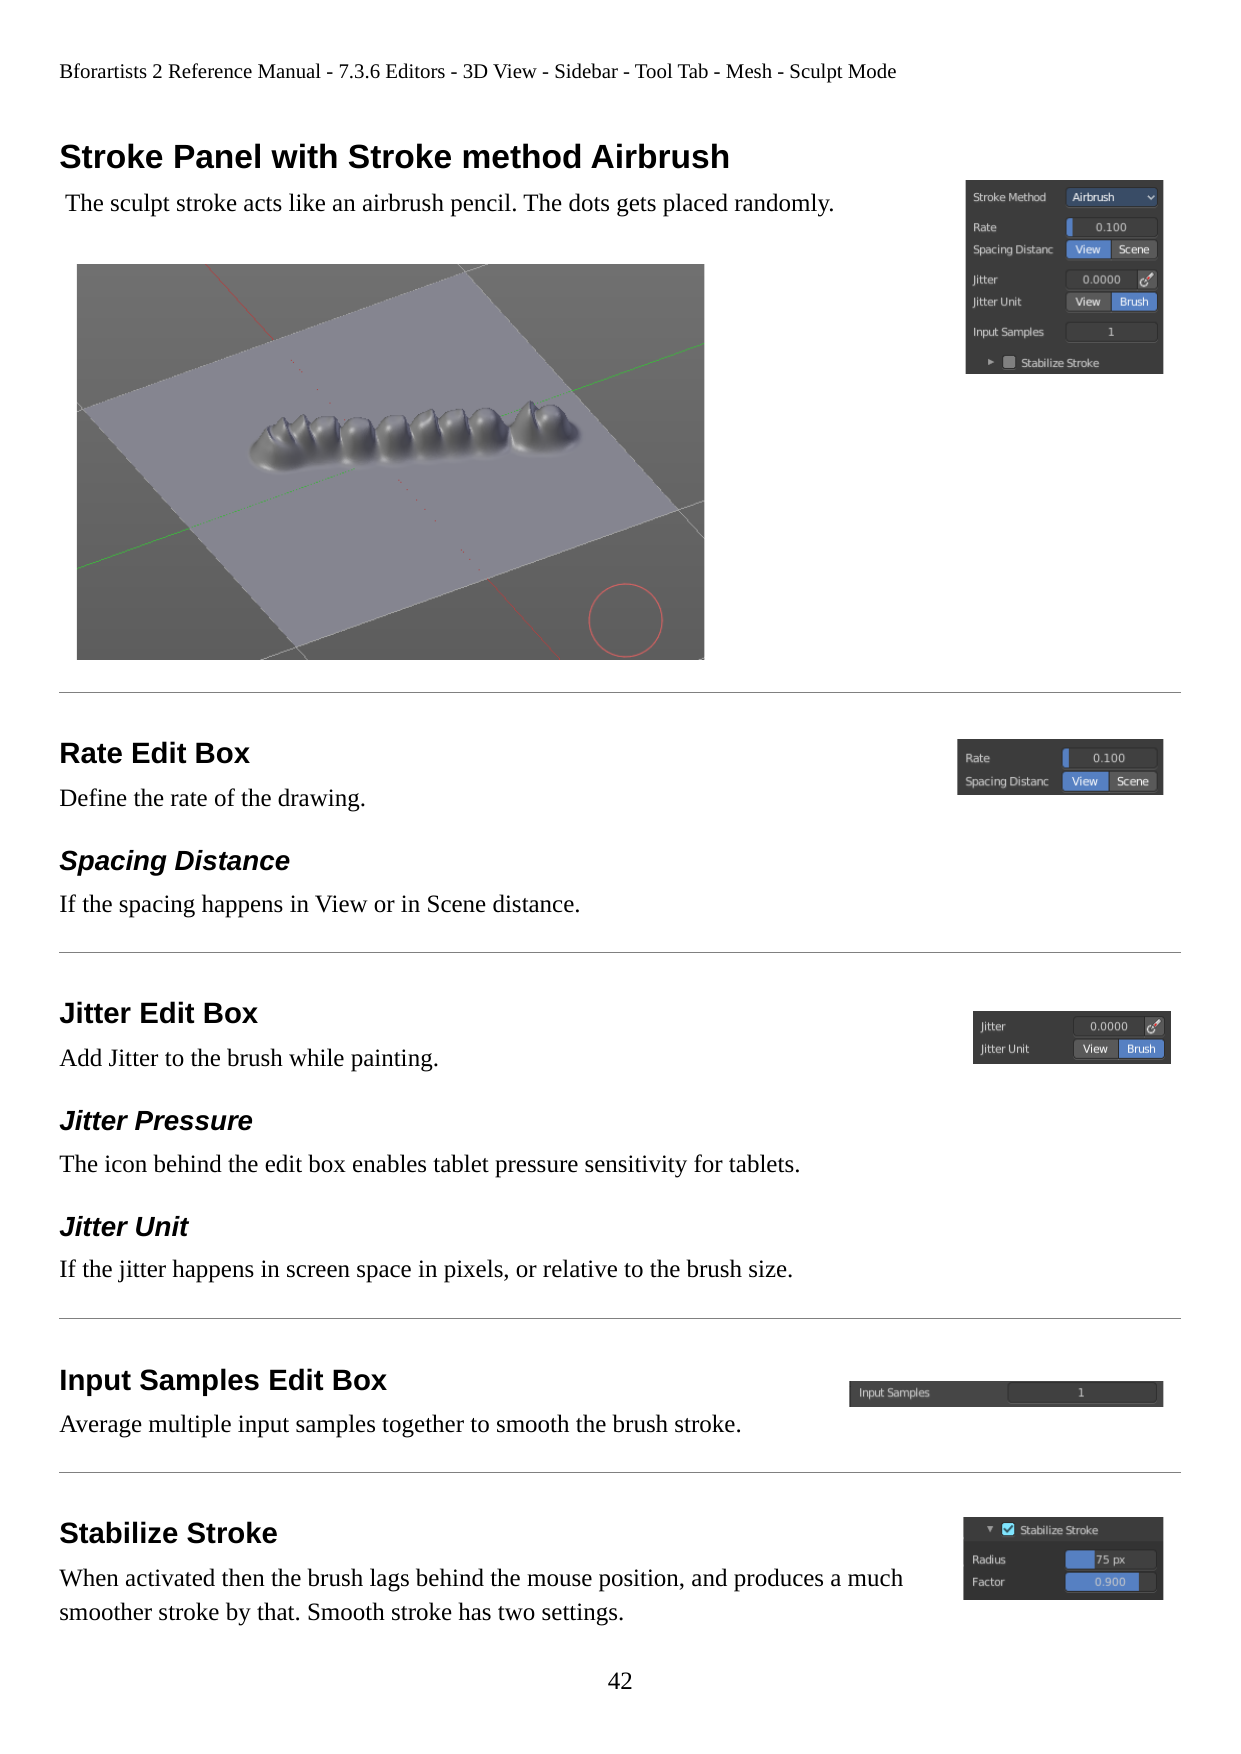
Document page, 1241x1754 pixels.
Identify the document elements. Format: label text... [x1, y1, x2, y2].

text The sculpt stroke acts like an airbrush pencil. The dots gets placed randomly. [59, 188, 965, 217]
text When activated then the brush lags behind the mouse position, and produces a much smoother stroke by that. Smooth stroke has two settings. [59, 1563, 1181, 1626]
subtitle Stroke Panel with Stroke method Airbrush [59, 137, 1181, 175]
picture [849, 1381, 1164, 1407]
picture [957, 739, 1164, 795]
subtitle Jitter Pressure [59, 1104, 1181, 1136]
subtitle Jitter Unit [59, 1210, 1181, 1242]
subtitle Spacing Distance [59, 844, 1181, 876]
text Add Jitter to the brush while painting. [59, 1043, 1181, 1071]
text If the jitter happens in screen space in pixels, or relative to the brush size. [59, 1254, 1181, 1283]
text Define the rate of the drawing. [59, 783, 1181, 811]
subtitle Stabilize Stroke [59, 1516, 1181, 1550]
subtitle Rate Edit Box [59, 736, 1181, 770]
subtitle Input Samples Edit Box [59, 1362, 1181, 1396]
picture [76, 264, 705, 660]
subtitle Jitter Edit Box [59, 996, 1181, 1030]
picture [965, 180, 1164, 374]
picture [963, 1517, 1164, 1600]
text The icon behind the edit box enables tablet pressure sensitivity for tablets. [59, 1149, 1181, 1177]
picture [973, 1011, 1171, 1064]
text Average multiple input samples together to smooth the brush stroke. [59, 1409, 1181, 1437]
text If the spacing happens in View or in Scene distance. [59, 889, 1181, 917]
